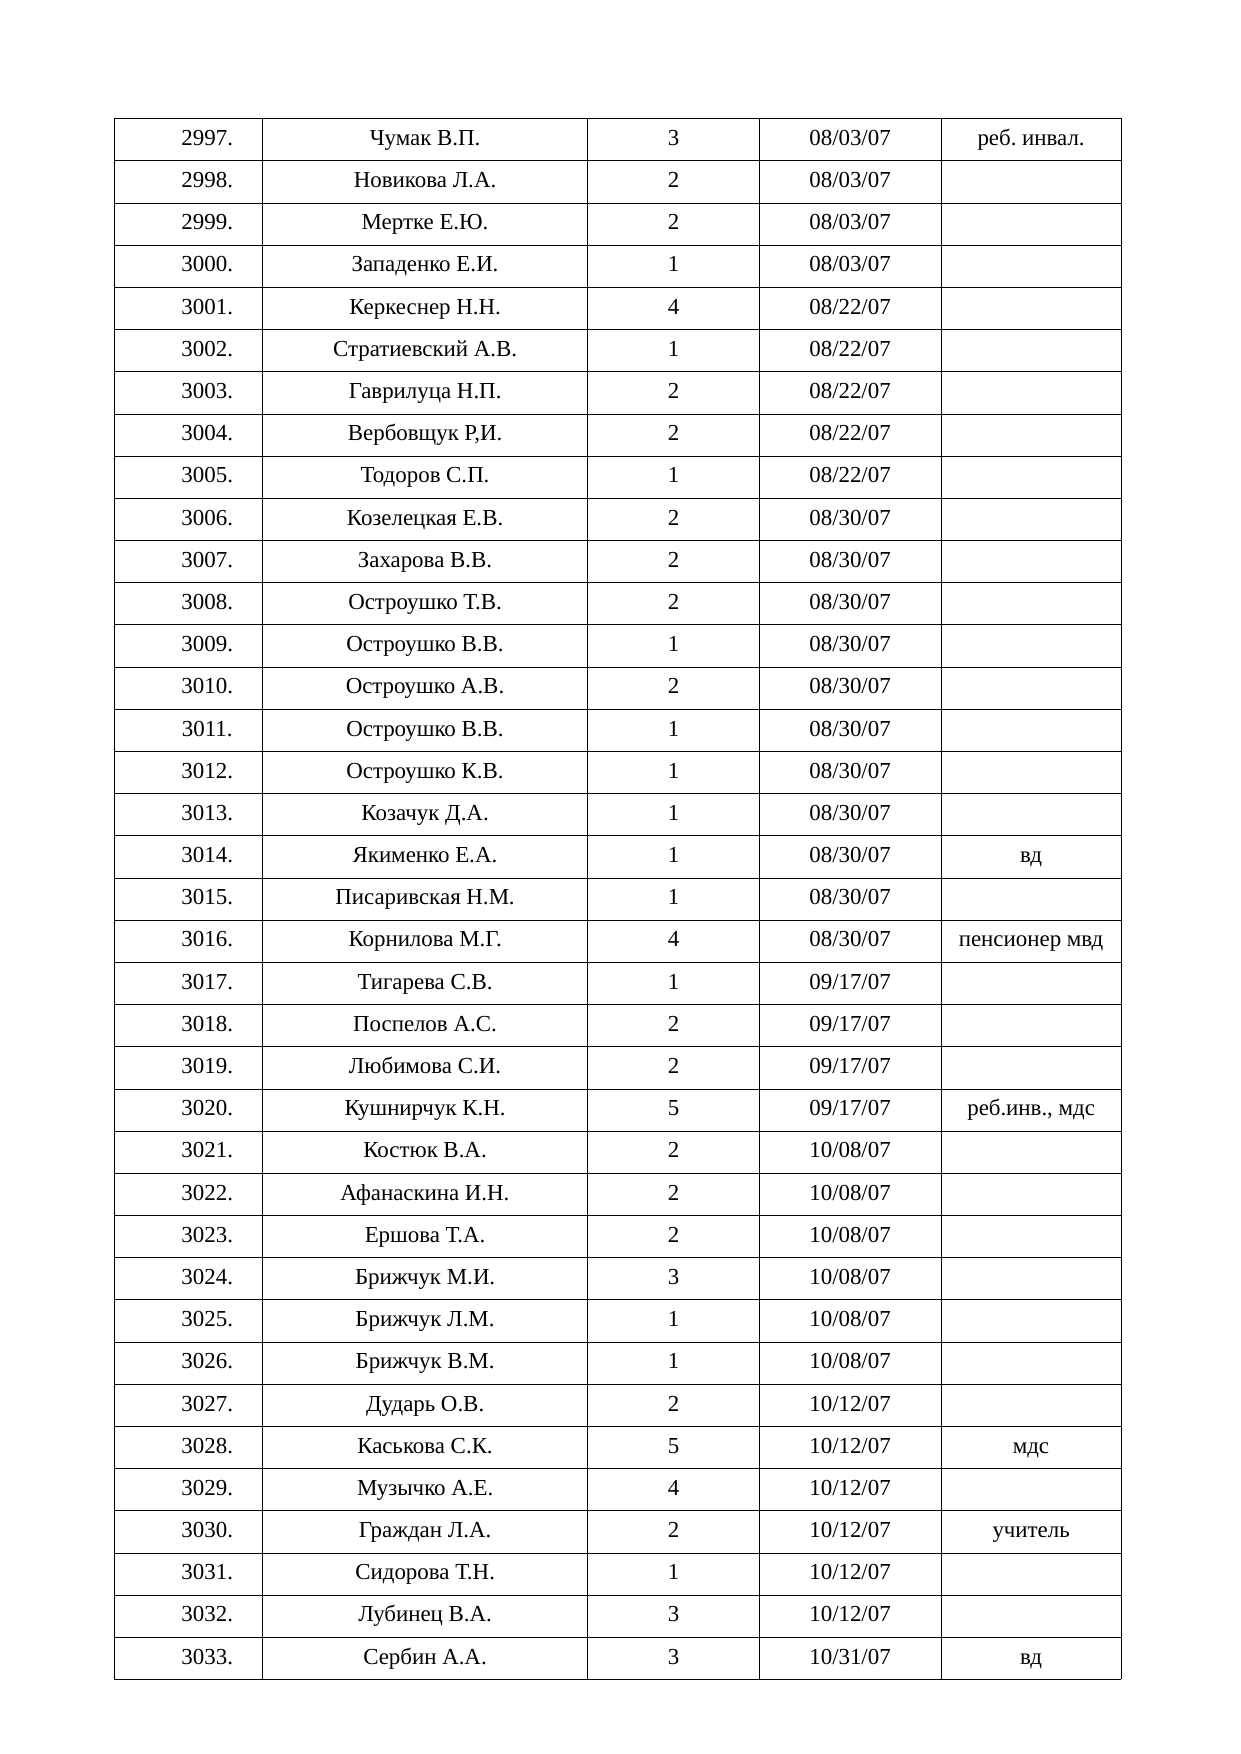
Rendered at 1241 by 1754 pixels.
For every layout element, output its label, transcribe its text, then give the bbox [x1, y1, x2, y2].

table_cell Гаврилуца Н.П. [263, 372, 587, 413]
table_cell 1 [588, 794, 759, 835]
table_cell 08.10.07 [760, 1343, 941, 1384]
table_cell 2 [588, 161, 759, 202]
table_cell 2 [588, 1005, 759, 1046]
table_cell 12.10.07 [760, 1596, 941, 1637]
table_cell [942, 372, 1121, 413]
table_cell Дударь О.В. [263, 1385, 587, 1426]
table_cell 17.09.07 [760, 1090, 941, 1131]
table_cell [115, 836, 262, 877]
table_cell 1 [588, 1343, 759, 1384]
table_cell Остроушко А.В. [263, 668, 587, 709]
table_cell Лубинец В.А. [263, 1596, 587, 1637]
table_cell 1 [588, 710, 759, 751]
table_cell 2 [588, 415, 759, 456]
table_cell 1 [588, 330, 759, 371]
table_cell Новикова Л.А. [263, 161, 587, 202]
table_cell [942, 1596, 1121, 1637]
table_cell Остроушко К.В. [263, 752, 587, 793]
table_cell Любимова С.И. [263, 1047, 587, 1088]
table_cell 30.08.07 [760, 794, 941, 835]
table_cell 17.09.07 [760, 963, 941, 1004]
table_cell 08.10.07 [760, 1132, 941, 1173]
table_cell реб. инвал. [942, 119, 1121, 160]
table_cell [942, 1047, 1121, 1088]
table_cell вд [942, 1638, 1121, 1679]
table_cell 2 [588, 583, 759, 624]
table_cell [942, 1258, 1121, 1299]
table_cell 2 [588, 1511, 759, 1552]
table_cell Керкеснер Н.Н. [263, 288, 587, 329]
table_cell 03.08.07 [760, 161, 941, 202]
table_cell [115, 1258, 262, 1299]
table_cell Мертке Е.Ю. [263, 204, 587, 245]
table_cell Писаривская Н.М. [263, 879, 587, 920]
table_cell 12.10.07 [760, 1427, 941, 1468]
table_cell пенсионер мвд [942, 921, 1121, 962]
table_cell [115, 1300, 262, 1342]
table_cell Остроушко Т.В. [263, 583, 587, 624]
table_cell Якименко Е.А. [263, 836, 587, 877]
table_cell 30.08.07 [760, 499, 941, 540]
table_cell [942, 1343, 1121, 1384]
table_cell 2 [588, 541, 759, 582]
table_cell [942, 415, 1121, 456]
table_cell 22.08.07 [760, 415, 941, 456]
table_cell 30.08.07 [760, 879, 941, 920]
table_cell Тигарева С.В. [263, 963, 587, 1004]
table_cell Брижчук Л.М. [263, 1300, 587, 1342]
table_cell 12.10.07 [760, 1469, 941, 1510]
table_cell 12.10.07 [760, 1385, 941, 1426]
table_cell [115, 1005, 262, 1046]
table_cell 12.10.07 [760, 1511, 941, 1552]
table_cell 3 [588, 1638, 759, 1679]
table_cell мдс [942, 1427, 1121, 1468]
table_cell Брижчук М.И. [263, 1258, 587, 1299]
table_cell Граждан Л.А. [263, 1511, 587, 1552]
table_cell 30.08.07 [760, 836, 941, 877]
table_cell Чумак В.П. [263, 119, 587, 160]
table_cell [115, 794, 262, 835]
table_cell [115, 372, 262, 413]
table_cell 08.10.07 [760, 1258, 941, 1299]
table_cell [942, 1469, 1121, 1510]
table_cell 30.08.07 [760, 710, 941, 751]
table_cell 5 [588, 1427, 759, 1468]
table_cell 2 [588, 1174, 759, 1215]
table_cell 17.09.07 [760, 1005, 941, 1046]
table_cell [115, 541, 262, 582]
table_cell Остроушко В.В. [263, 625, 587, 667]
table_cell 08.10.07 [760, 1174, 941, 1215]
table_cell [115, 625, 262, 667]
table_cell 30.08.07 [760, 752, 941, 793]
table_cell 30.08.07 [760, 583, 941, 624]
table_cell 1 [588, 836, 759, 877]
table_cell Захарова В.В. [263, 541, 587, 582]
table_cell 2 [588, 1385, 759, 1426]
table_cell 31.10.07 [760, 1638, 941, 1679]
table_cell Тодоров С.П. [263, 457, 587, 498]
table_cell Вербовщук Р,И. [263, 415, 587, 456]
table_cell [942, 879, 1121, 920]
table_cell Сербин А.А. [263, 1638, 587, 1679]
table_cell [115, 246, 262, 287]
table_cell 4 [588, 921, 759, 962]
table_cell 1 [588, 457, 759, 498]
table_cell [115, 1090, 262, 1131]
table_cell реб.инв., мдс [942, 1090, 1121, 1131]
table_cell [942, 583, 1121, 624]
table_cell [942, 1174, 1121, 1215]
table_cell 03.08.07 [760, 204, 941, 245]
table_cell Костюк В.А. [263, 1132, 587, 1173]
table_cell 2 [588, 204, 759, 245]
table_cell [115, 1132, 262, 1173]
table_cell [942, 1300, 1121, 1342]
table_cell [115, 963, 262, 1004]
table_cell Ершова Т.А. [263, 1216, 587, 1257]
table_cell 2 [588, 1047, 759, 1088]
table_cell [115, 1385, 262, 1426]
table_cell [115, 1469, 262, 1510]
table_cell [115, 710, 262, 751]
table_cell [115, 499, 262, 540]
table_cell Корнилова М.Г. [263, 921, 587, 962]
table_cell [115, 1554, 262, 1595]
table_cell 30.08.07 [760, 921, 941, 962]
table_cell [115, 1596, 262, 1637]
table_cell [115, 752, 262, 793]
table_cell [115, 879, 262, 920]
table_cell 3 [588, 1596, 759, 1637]
table_cell [942, 1132, 1121, 1173]
table_cell [115, 415, 262, 456]
table_cell [115, 1047, 262, 1088]
table_cell 1 [588, 1300, 759, 1342]
table_cell Брижчук В.М. [263, 1343, 587, 1384]
table_cell [942, 499, 1121, 540]
table_cell 22.08.07 [760, 330, 941, 371]
table_cell [115, 1638, 262, 1679]
table_cell [942, 1216, 1121, 1257]
table_cell Западенко Е.И. [263, 246, 587, 287]
table_cell [942, 541, 1121, 582]
table_cell 4 [588, 288, 759, 329]
table_cell [942, 710, 1121, 751]
table_cell [942, 668, 1121, 709]
table_cell 30.08.07 [760, 668, 941, 709]
table_cell 2 [588, 1132, 759, 1173]
table_cell Кушнирчук К.Н. [263, 1090, 587, 1131]
table_cell [115, 583, 262, 624]
table_cell Музычко А.Е. [263, 1469, 587, 1510]
table_cell 2 [588, 668, 759, 709]
table_cell Каськова С.К. [263, 1427, 587, 1468]
table_cell Козачук Д.А. [263, 794, 587, 835]
table_cell 2 [588, 372, 759, 413]
table_cell [115, 204, 262, 245]
table_cell Сидорова Т.Н. [263, 1554, 587, 1595]
table_cell [942, 288, 1121, 329]
table_cell [942, 330, 1121, 371]
table_cell [942, 963, 1121, 1004]
table_cell [115, 1427, 262, 1468]
table_cell 30.08.07 [760, 541, 941, 582]
table_cell [115, 288, 262, 329]
table_cell [942, 246, 1121, 287]
table_cell Стратиевский А.В. [263, 330, 587, 371]
table_cell 5 [588, 1090, 759, 1131]
table_cell [115, 457, 262, 498]
table_cell [115, 1174, 262, 1215]
table_cell 08.10.07 [760, 1216, 941, 1257]
table_cell [115, 1343, 262, 1384]
table_cell 22.08.07 [760, 457, 941, 498]
table_cell 1 [588, 752, 759, 793]
table_cell 22.08.07 [760, 372, 941, 413]
table_cell 3 [588, 119, 759, 160]
table_cell [115, 1216, 262, 1257]
table_cell [942, 204, 1121, 245]
table_cell [942, 1005, 1121, 1046]
table_cell Поспелов А.С. [263, 1005, 587, 1046]
table_cell Афанаскина И.Н. [263, 1174, 587, 1215]
table_cell [115, 330, 262, 371]
table_cell учитель [942, 1511, 1121, 1552]
table_cell Остроушко В.В. [263, 710, 587, 751]
table_cell 1 [588, 879, 759, 920]
table_cell [942, 625, 1121, 667]
table_cell [115, 161, 262, 202]
table_cell 03.08.07 [760, 246, 941, 287]
table_cell [115, 668, 262, 709]
table_cell 2 [588, 499, 759, 540]
table_cell [942, 457, 1121, 498]
table_cell 1 [588, 963, 759, 1004]
table_cell 1 [588, 625, 759, 667]
table_cell [115, 921, 262, 962]
table_cell вд [942, 836, 1121, 877]
table_cell 17.09.07 [760, 1047, 941, 1088]
table_cell [942, 1385, 1121, 1426]
table_cell 12.10.07 [760, 1554, 941, 1595]
table_cell 22.08.07 [760, 288, 941, 329]
table_cell [942, 1554, 1121, 1595]
table_cell [942, 161, 1121, 202]
table_cell Козелецкая Е.В. [263, 499, 587, 540]
table_cell 03.08.07 [760, 119, 941, 160]
table_cell 30.08.07 [760, 625, 941, 667]
table_cell 4 [588, 1469, 759, 1510]
table_cell 08.10.07 [760, 1300, 941, 1342]
table_cell 1 [588, 1554, 759, 1595]
table_cell 2 [588, 1216, 759, 1257]
table_cell [115, 119, 262, 160]
table_cell 3 [588, 1258, 759, 1299]
table_cell [942, 794, 1121, 835]
table_cell 1 [588, 246, 759, 287]
table_cell [115, 1511, 262, 1552]
table_cell [942, 752, 1121, 793]
